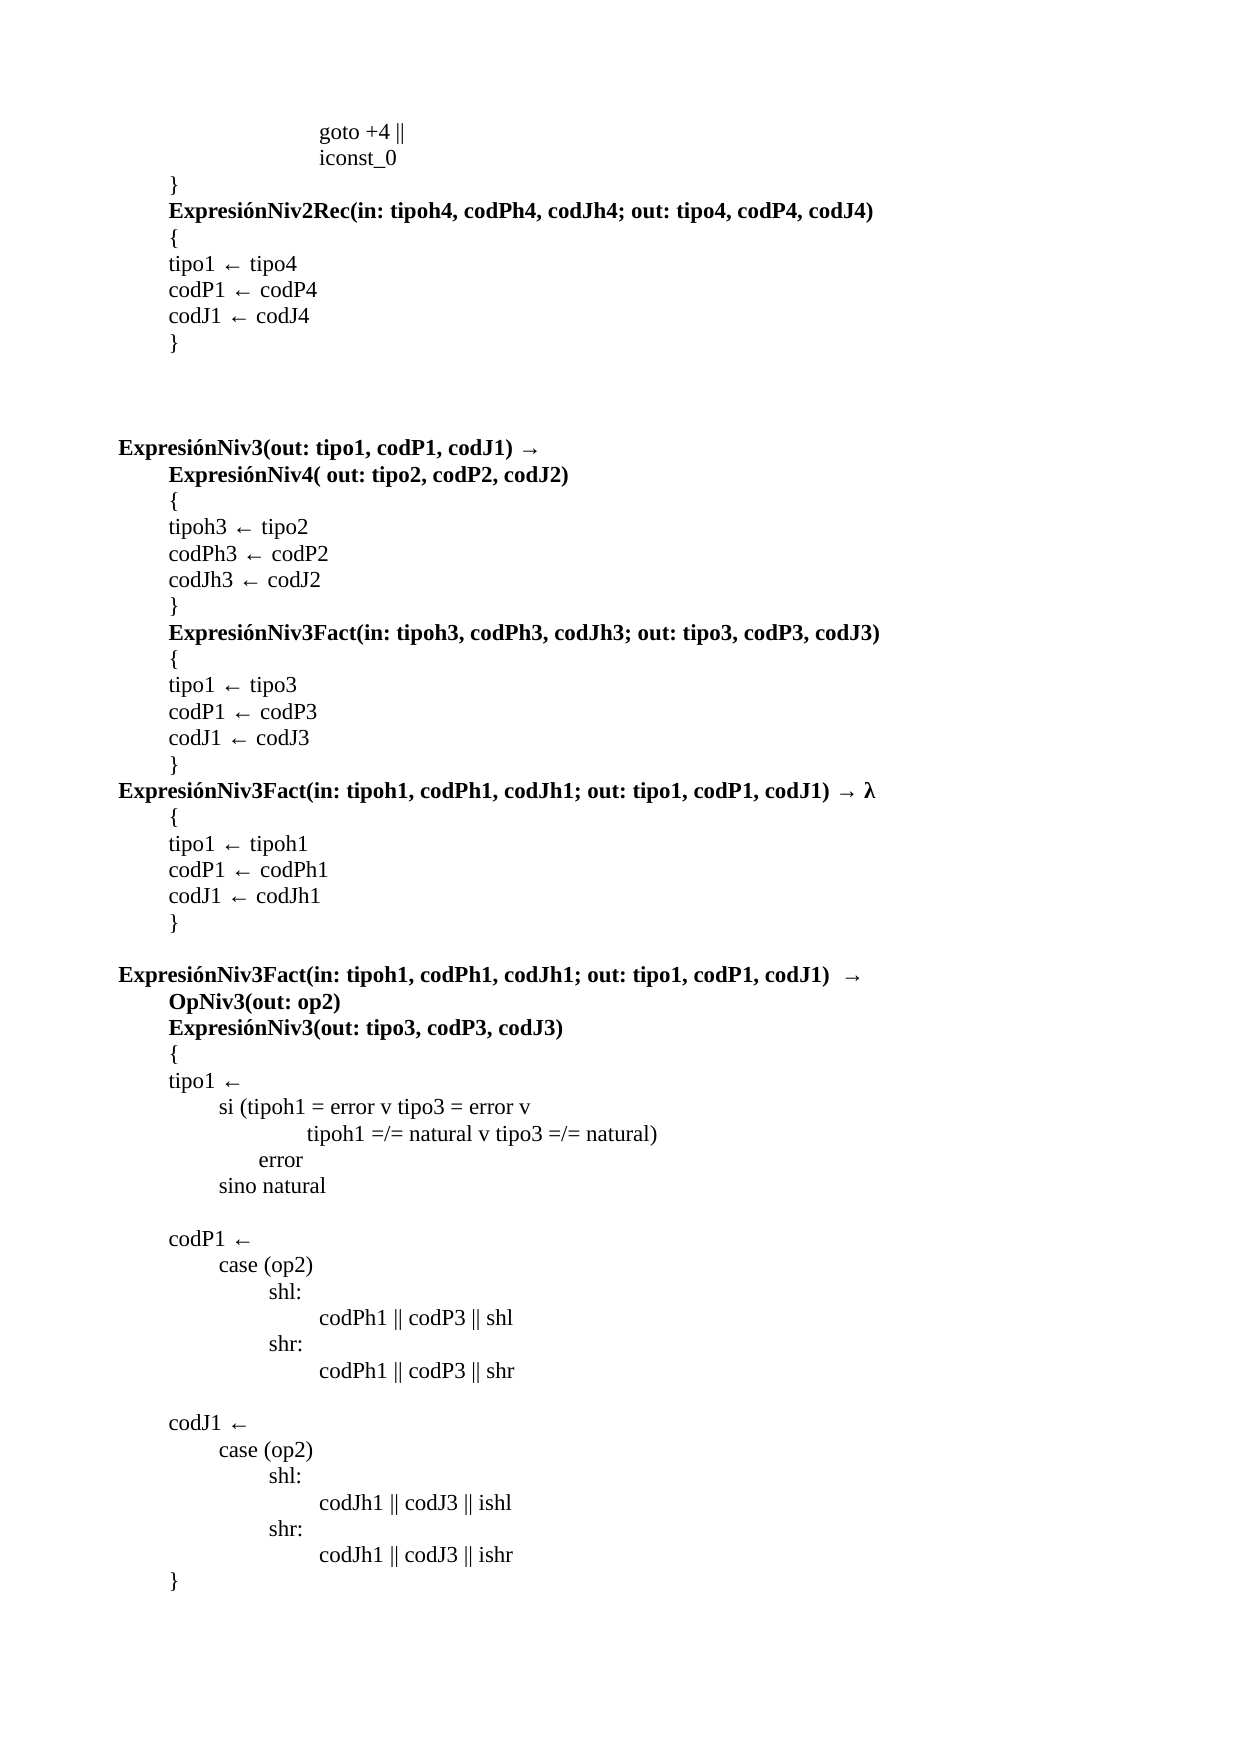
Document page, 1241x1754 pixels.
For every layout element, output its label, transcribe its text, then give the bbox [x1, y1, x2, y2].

text codJh1 || codJ3 || ishr [118, 1541, 1122, 1568]
text shl: [118, 1278, 1122, 1304]
text } [118, 592, 1122, 619]
text codP1 ← codPh1 [118, 856, 1122, 882]
text tipo1 ← tipo4 [118, 250, 1122, 276]
text codJ1 ← [118, 1409, 1122, 1436]
text codPh3 ← codP2 [118, 540, 1122, 566]
text codJ1 ← codJ4 [118, 303, 1122, 329]
text ExpresiónNiv4( out: tipo2, codP2, codJ2) [118, 461, 1122, 487]
text } [118, 1568, 1122, 1594]
text ExpresiónNiv3(out: tipo3, codP3, codJ3) [118, 1014, 1122, 1041]
text ExpresiónNiv3(out: tipo1, codP1, codJ1) → [118, 434, 1122, 461]
text codP1 ← codP3 [118, 698, 1122, 724]
text case (op2) [118, 1251, 1122, 1278]
text ExpresiónNiv3Fact(in: tipoh1, codPh1, codJh1; out: tipo1, codP1, codJ1) → λ [118, 777, 1122, 803]
text shr: [118, 1515, 1122, 1541]
text codJh3 ← codJ2 [118, 566, 1122, 592]
text shl: [118, 1462, 1122, 1488]
text tipo1 ← tipo3 [118, 672, 1122, 698]
text { [118, 1041, 1122, 1067]
text iconst_0 [118, 144, 1122, 171]
text goto +4 || [118, 118, 1122, 144]
text } [118, 329, 1122, 355]
text { [118, 803, 1122, 830]
text sino natural [118, 1172, 1122, 1199]
text ExpresiónNiv3Fact(in: tipoh1, codPh1, codJh1; out: tipo1, codP1, codJ1) → [118, 961, 1122, 988]
text } [118, 751, 1122, 777]
text error [118, 1146, 1122, 1172]
text { [118, 223, 1122, 250]
text codJ1 ← codJ3 [118, 724, 1122, 751]
text tipoh3 ← tipo2 [118, 513, 1122, 540]
text } [118, 909, 1122, 935]
text codP1 ← codP4 [118, 276, 1122, 303]
text tipo1 ← tipoh1 [118, 830, 1122, 856]
text codJh1 || codJ3 || ishl [118, 1488, 1122, 1515]
text tipoh1 =/= natural v tipo3 =/= natural) [118, 1119, 1122, 1146]
text si (tipoh1 = error v tipo3 = error v [118, 1093, 1122, 1119]
text ExpresiónNiv3Fact(in: tipoh3, codPh3, codJh3; out: tipo3, codP3, codJ3) [118, 619, 1122, 645]
text case (op2) [118, 1436, 1122, 1462]
text codPh1 || codP3 || shl [118, 1304, 1122, 1330]
text { [118, 645, 1122, 672]
text } [118, 171, 1122, 197]
text codPh1 || codP3 || shr [118, 1357, 1122, 1383]
text codP1 ← [118, 1225, 1122, 1251]
text shr: [118, 1330, 1122, 1357]
text tipo1 ← [118, 1067, 1122, 1093]
text OpNiv3(out: op2) [118, 988, 1122, 1014]
text { [118, 487, 1122, 513]
text codJ1 ← codJh1 [118, 882, 1122, 909]
text ExpresiónNiv2Rec(in: tipoh4, codPh4, codJh4; out: tipo4, codP4, codJ4) [118, 197, 1122, 223]
